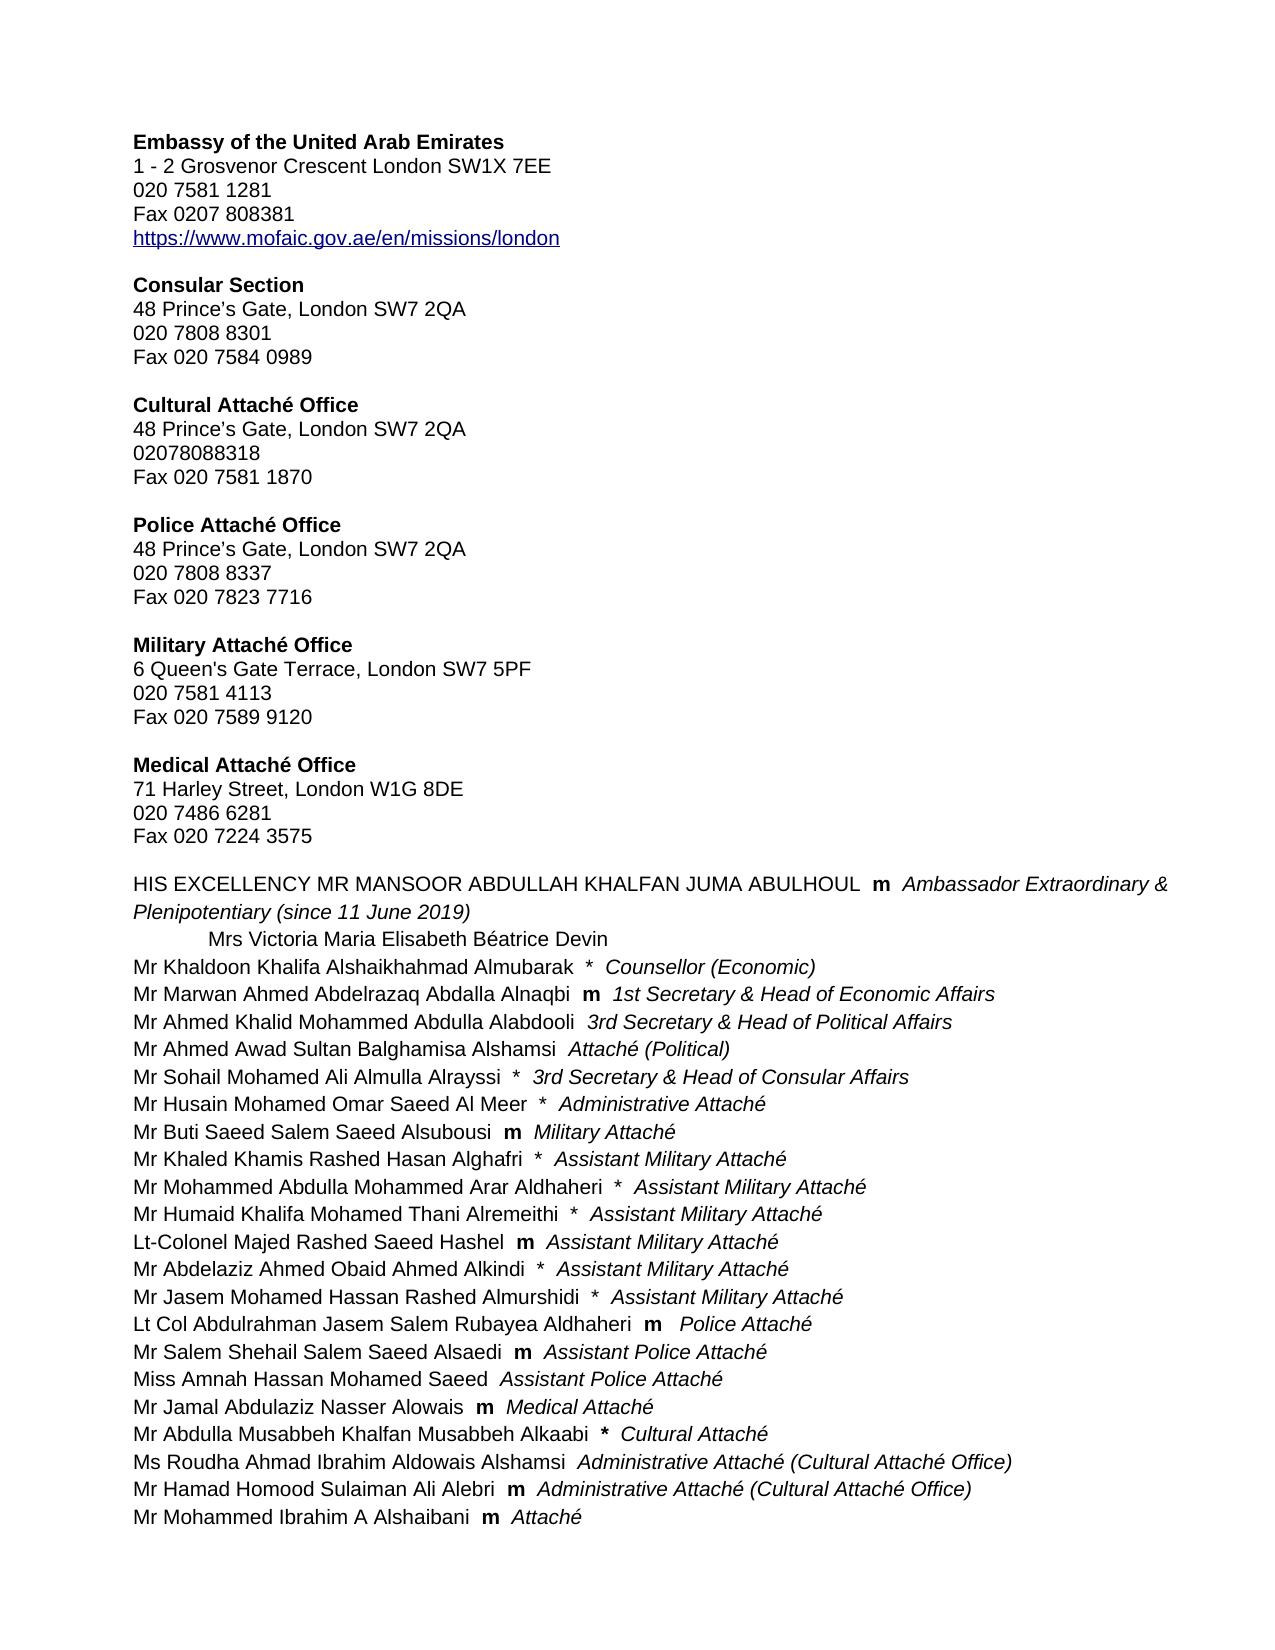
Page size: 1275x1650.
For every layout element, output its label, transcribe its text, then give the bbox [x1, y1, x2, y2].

text 020 7808 8337 [133, 561, 1181, 585]
text 02078088318 [133, 441, 1181, 465]
text Lt-Colonel Majed Rashed Saeed Hashel m Assistant Military Attaché [133, 1230, 1181, 1254]
text Mr Sohail Mohamed Ali Almulla Alrayssi * 3rd Secretary & Head of Consular Affairs [133, 1065, 1181, 1089]
text Mr Hamad Homood Sulaiman Ali Alebri m Administrative Attaché (Cultural Attaché Office) [133, 1477, 1181, 1501]
text 020 7486 6281 [133, 800, 1181, 824]
text 1 - 2 Grosvenor Crescent London SW1X 7EE [133, 153, 1181, 177]
text Fax 020 7584 0989 [133, 345, 1181, 369]
text HIS EXCELLENCY MR MANSOOR ABDULLAH KHALFAN JUMA ABULHOUL m Ambassador Extraordinary & Plenipotentiary (since 11 June 2019) [133, 872, 1181, 924]
text Mr Buti Saeed Salem Saeed Alsubousi m Military Attaché [133, 1120, 1181, 1144]
text Mr Khaled Khamis Rashed Hasan Alghafri * Assistant Military Attaché [133, 1147, 1181, 1171]
text Fax 020 7589 9120 [133, 704, 1181, 728]
text 020 7581 1281 [133, 177, 1181, 201]
text 020 7808 8301 [133, 321, 1181, 345]
text Medical Attaché Office [133, 752, 1181, 776]
text Mr Abdulla Musabbeh Khalfan Musabbeh Alkaabi * Cultural Attaché [133, 1422, 1181, 1446]
text Mr Mohammed Abdulla Mohammed Arar Aldhaheri * Assistant Military Attaché [133, 1175, 1181, 1199]
text Mr Jamal Abdulaziz Nasser Alowais m Medical Attaché [133, 1395, 1181, 1419]
text Consular Section [133, 273, 1181, 297]
text 48 Prince’s Gate, London SW7 2QA [133, 417, 1181, 441]
text Mr Ahmed Khalid Mohammed Abdulla Alabdooli 3rd Secretary & Head of Political Affairs [133, 1010, 1181, 1034]
text Lt Col Abdulrahman Jasem Salem Rubayea Aldhaheri m Police Attaché [133, 1312, 1181, 1336]
text Mr Mohammed Ibrahim A Alshaibani m Attaché [133, 1505, 1181, 1529]
text 020 7581 4113 [133, 681, 1181, 704]
text Mrs Victoria Maria Elisabeth Béatrice Devin [133, 927, 1181, 951]
text Fax 020 7224 3575 [133, 824, 1181, 848]
text Cultural Attaché Office [133, 393, 1181, 417]
text 6 Queen's Gate Terrace, London SW7 5PF [133, 657, 1181, 681]
text Embassy of the United Arab Emirates [133, 129, 1181, 153]
text Mr Marwan Ahmed Abdelrazaq Abdalla Alnaqbi m 1st Secretary & Head of Economic Affairs [133, 982, 1181, 1006]
text 71 Harley Street, London W1G 8DE [133, 776, 1181, 800]
text Mr Khaldoon Khalifa Alshaikhahmad Almubarak * Counsellor (Economic) [133, 955, 1181, 979]
text Mr Ahmed Awad Sultan Balghamisa Alshamsi Attaché (Political) [133, 1037, 1181, 1061]
text Fax 020 7581 1870 [133, 465, 1181, 489]
text Mr Abdelaziz Ahmed Obaid Ahmed Alkindi * Assistant Military Attaché [133, 1257, 1181, 1281]
text 48 Prince’s Gate, London SW7 2QA [133, 537, 1181, 561]
text Mr Humaid Khalifa Mohamed Thani Alremeithi * Assistant Military Attaché [133, 1202, 1181, 1226]
text Fax 0207 808381 [133, 201, 1181, 225]
text Mr Salem Shehail Salem Saeed Alsaedi m Assistant Police Attaché [133, 1340, 1181, 1364]
text Ms Roudha Ahmad Ibrahim Aldowais Alshamsi Administrative Attaché (Cultural Attaché Office) [133, 1450, 1181, 1474]
text 48 Prince’s Gate, London SW7 2QA [133, 297, 1181, 321]
text https://www.mofaic.gov.ae/en/missions/london [133, 225, 1181, 249]
text Military Attaché Office [133, 633, 1181, 657]
text Mr Jasem Mohamed Hassan Rashed Almurshidi * Assistant Military Attaché [133, 1285, 1181, 1309]
text Fax 020 7823 7716 [133, 585, 1181, 609]
text Mr Husain Mohamed Omar Saeed Al Meer * Administrative Attaché [133, 1092, 1181, 1116]
text Police Attaché Office [133, 513, 1181, 537]
text Miss Amnah Hassan Mohamed Saeed Assistant Police Attaché [133, 1367, 1181, 1391]
